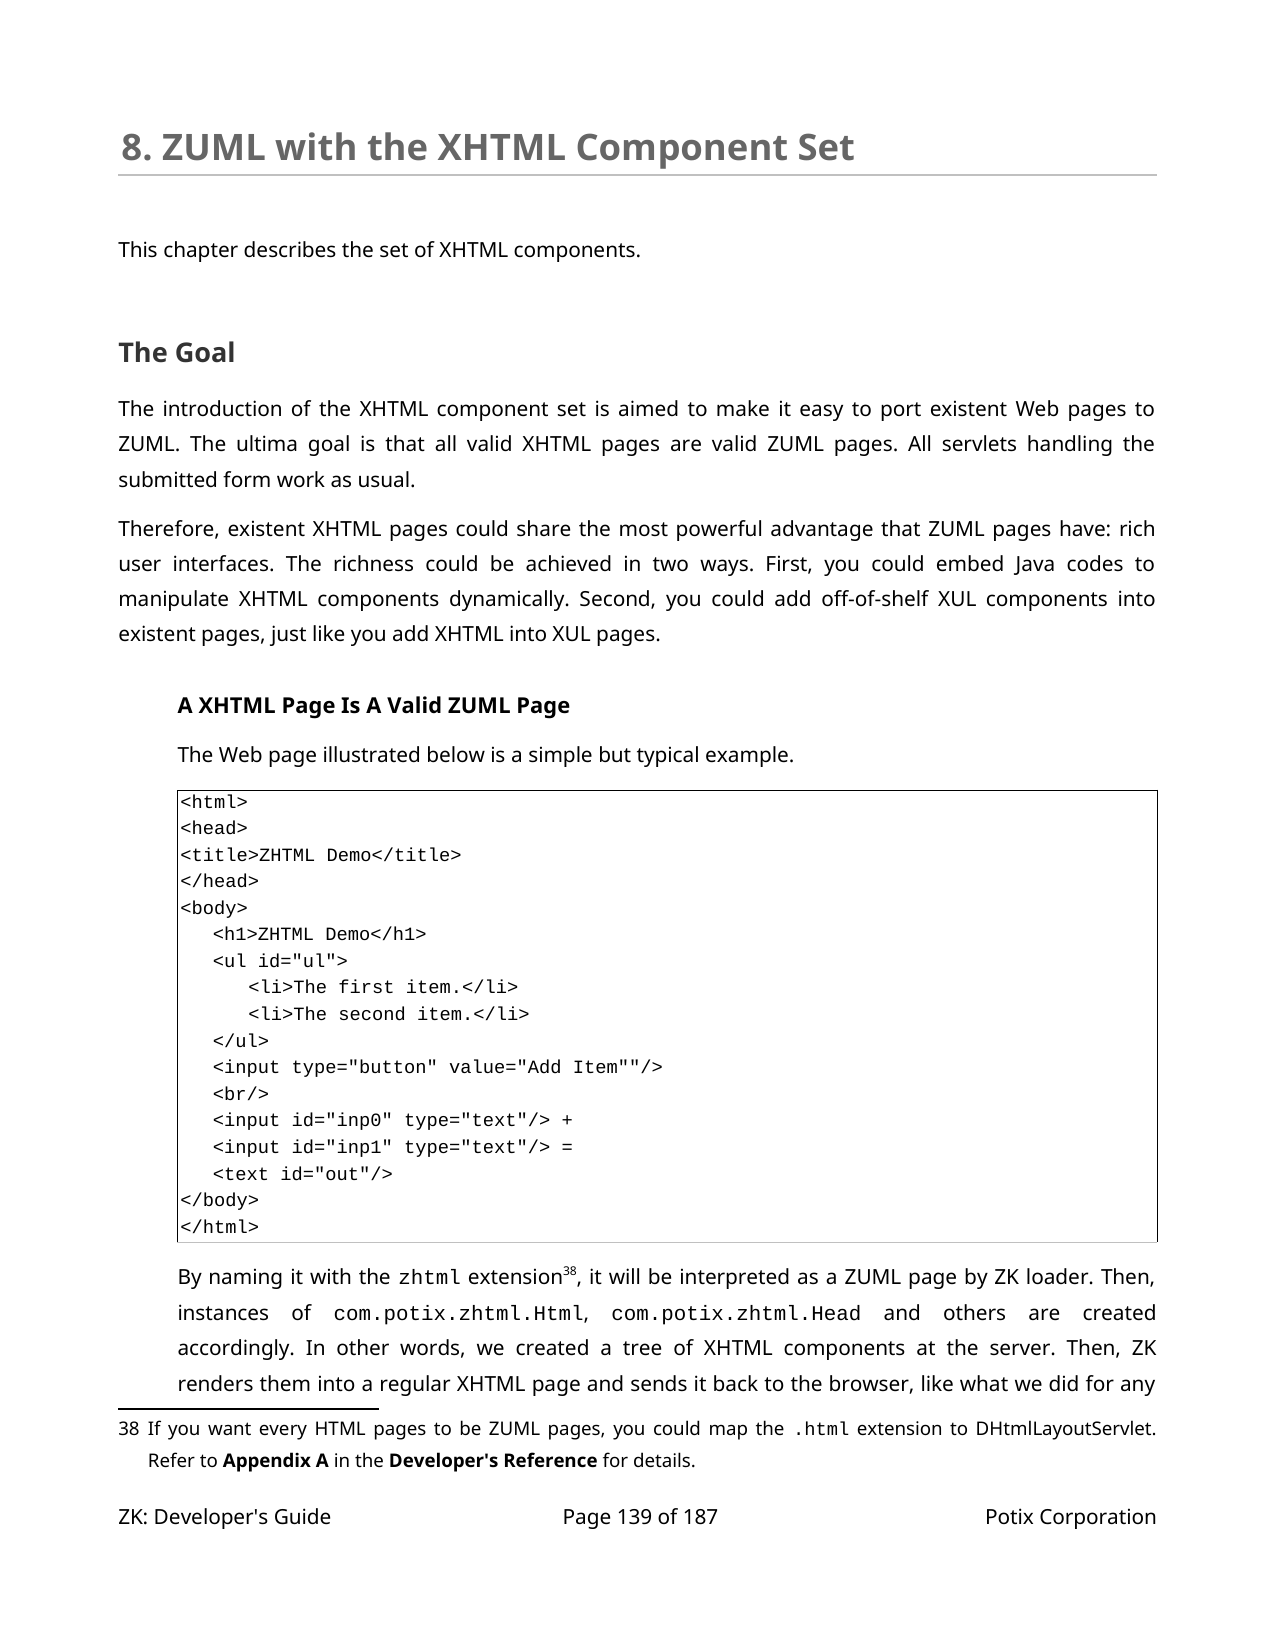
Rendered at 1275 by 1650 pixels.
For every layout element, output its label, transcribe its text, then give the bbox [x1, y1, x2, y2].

subtitle 8. ZUML with the XHTML Component Set [118, 118, 1157, 174]
text Therefore, existent XHTML pages could share the most powerful advantage that ZUML pages have: rich user interfaces. The richness could be achieved in two ways. First, you could embed Java codes to manipulate XHTML components dynamically. Second, you could add off-of-shelf XUL components into existent pages, just like you add XHTML into XUL pages. [118, 514, 1157, 647]
text By naming it with the zhtml extension, it will be interpreted as a ZUML page by ZK loader. Then, instances of com.potix.zhtml.Html, com.potix.zhtml.Head and others are created accordingly. In other words, we created a tree of XHTML components at the server. Then, ZK renders them into a regular XHTML page and sends it back to the browser, like what we did for any [177, 1262, 1157, 1397]
text <html> <head> <title>ZHTML Demo</title> </head> <body> <h1>ZHTML Demo</h1> <ul id="ul"> <li>The first item.</li> <li>The second item.</li> </ul> <input type="button" value="Add Item""/> <br/> <input id="inp0" type="text"/> + <input id="inp1" type="text"/> = <text id="out"/> </body> </html> [178, 791, 1157, 1242]
text If you want every HTML pages to be ZUML pages, you could map the .html extension to DHtmlLayoutServlet. Refer to Appendix A in the Developer's Reference for details. [118, 1415, 1157, 1473]
text This chapter describes the set of XHTML components. [118, 235, 1157, 263]
subtitle A XHTML Page Is A Valid ZUML Page [177, 690, 1157, 720]
subtitle The Goal [118, 334, 1157, 371]
text The Web page illustrated below is a simple but typical example. [177, 741, 1157, 769]
text The introduction of the XHTML component set is aimed to make it easy to port existent Web pages to ZUML. The ultima goal is that all valid XHTML pages are valid ZUML pages. All servlets handling the submitted form work as usual. [118, 394, 1157, 493]
